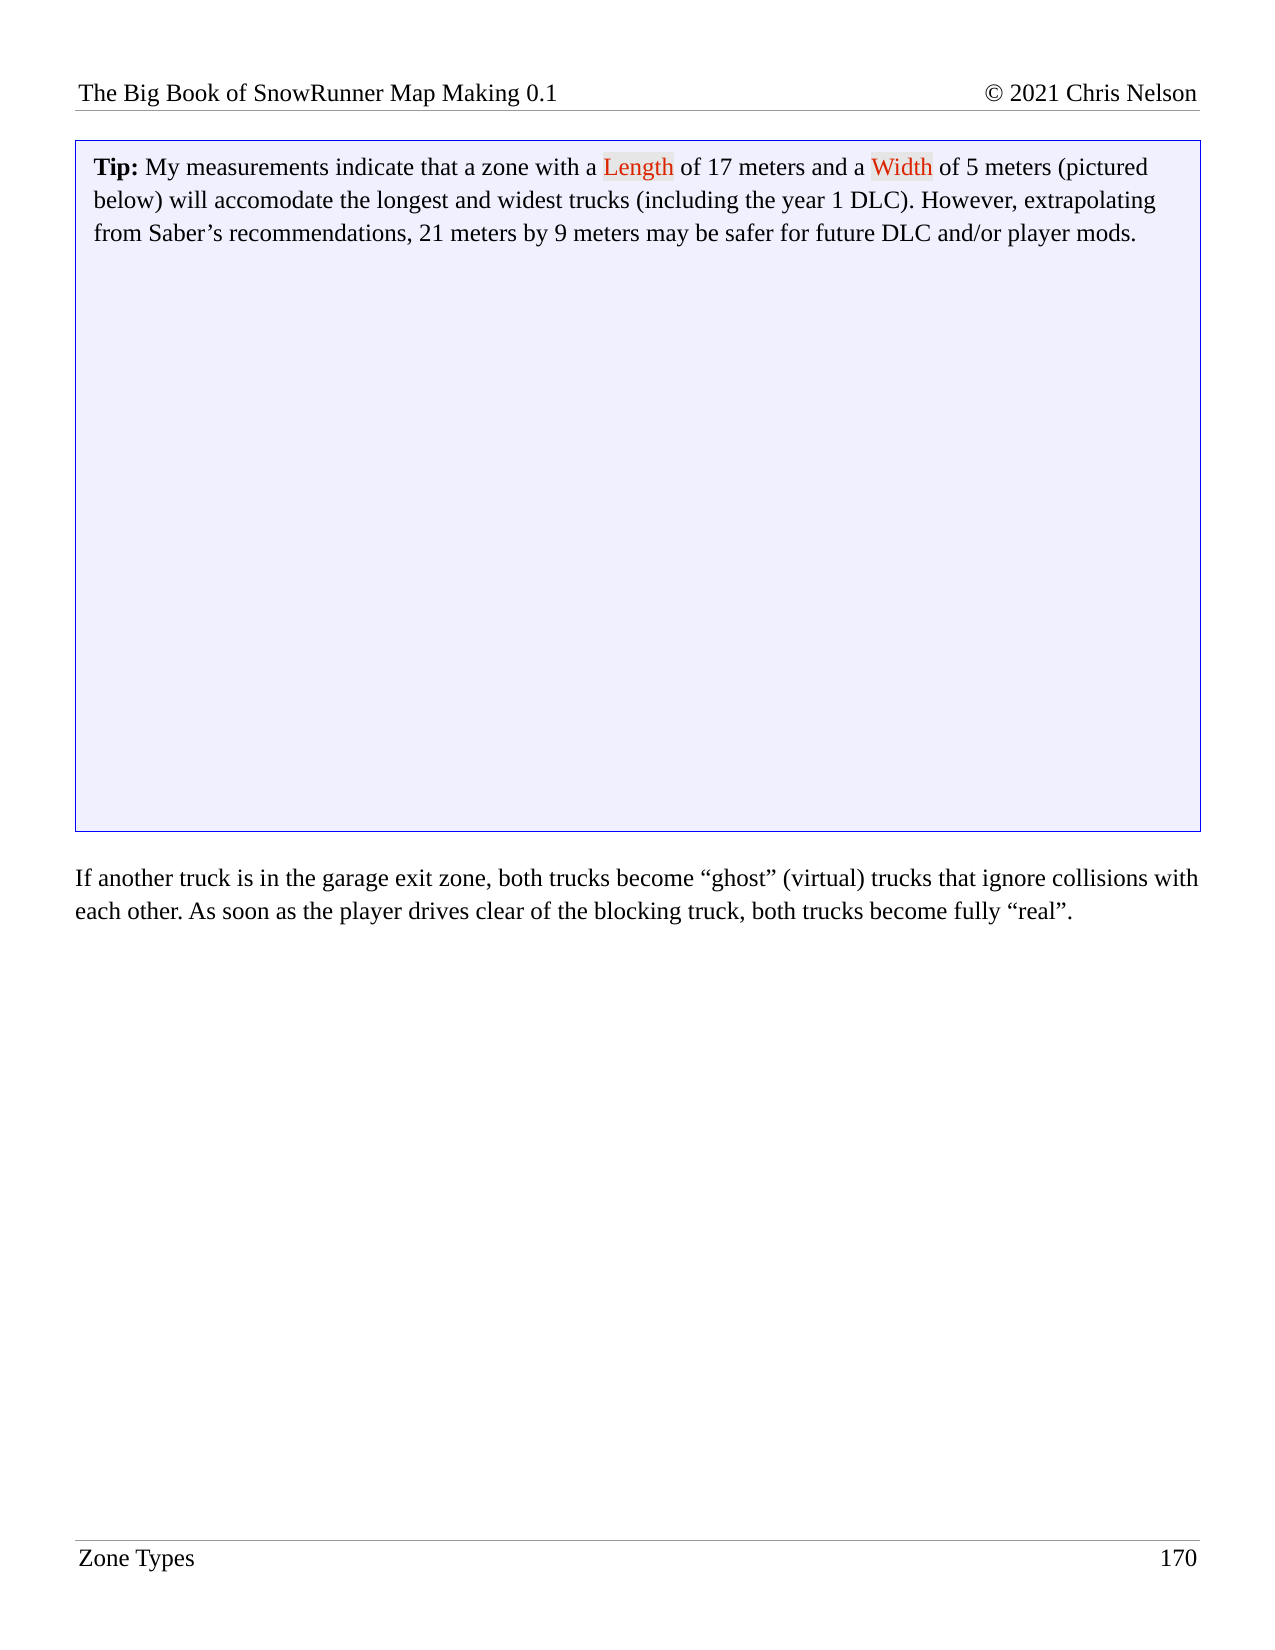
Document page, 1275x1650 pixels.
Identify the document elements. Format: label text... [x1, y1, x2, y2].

text If another truck is in the garage exit zone, both trucks become “ghost” (virtual) trucks that ignore collisions with each other. As soon as the player drives clear of the blocking truck, both trucks become fully “real”. [75, 863, 1200, 925]
list My measurements indicate that a zone with a Length of 17 meters and a Width of 5 meters (pictured below) will accomodate the longest and widest trucks (including the year 1 DLC). However, extrapolating from Saber’s recommendations, 21 meters by 9 meters may be safer for future DLC and/or player mods. [76, 141, 1200, 247]
